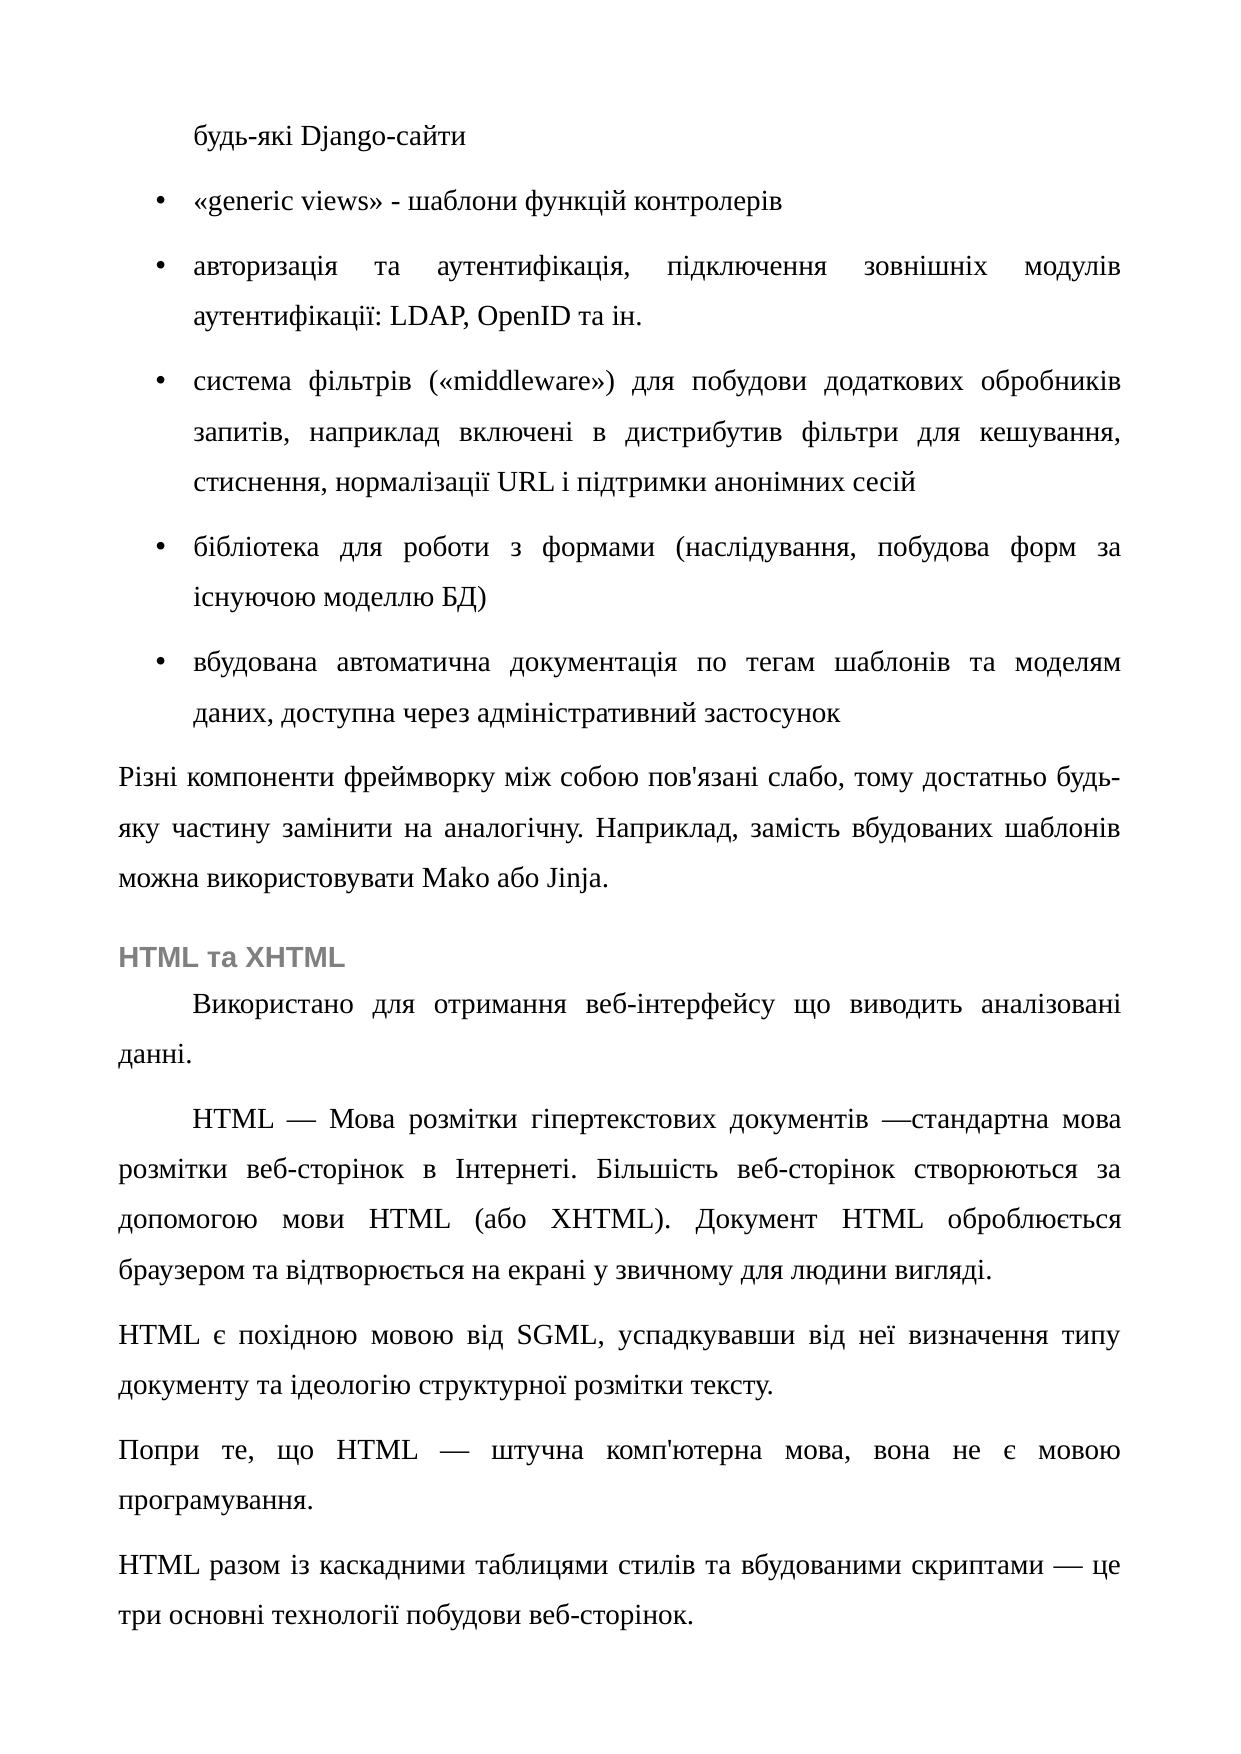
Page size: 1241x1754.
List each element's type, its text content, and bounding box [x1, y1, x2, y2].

text Використано для отримання веб-інтерфейсу що виводить аналізовані данні. [118, 986, 1122, 1069]
list система фільтрів («middleware») для побудови додаткових обробників запитів, наприклад включені в дистрибутив фільтри для кешування, стиснення, нормалізації URL і підтримки анонімних сесій [156, 363, 1122, 498]
list бібліотека для роботи з формами (наслідування, побудова форм за існуючою моделлю БД) [156, 529, 1122, 613]
list будь-які Django-сайти [156, 118, 1122, 152]
text HTML — Мова розмітки гіпертекстових документів —стандартна мова розмітки веб-сторінок в Інтернеті. Більшість веб-сторінок створюються за допомогою мови HTML (або XHTML). Документ HTML оброблюється браузером та відтворюється на екрані у звичному для людини вигляді. [118, 1101, 1122, 1285]
list авторизація та аутентифікація, підключення зовнішніх модулів аутентифікації: LDAP, OpenID та ін. [156, 248, 1122, 332]
text Різні компоненти фреймворку між собою пов'язані слабо, тому достатньо будь-яку частину замінити на аналогічну. Наприклад, замість вбудованих шаблонів можна використовувати Mako або Jinja. [118, 759, 1122, 894]
list «generic views» - шаблони функцій контролерів [156, 183, 1122, 217]
subtitle HTML та XHTML [118, 940, 1122, 973]
list вбудована автоматична документація по тегам шаблонів та моделям даних, доступна через адміністративний застосунок [156, 644, 1122, 728]
text Попри те, що HTML — штучна комп'ютерна мова, вона не є мовою програмування. [118, 1432, 1122, 1516]
text HTML разом із каскадними таблицями стилів та вбудованими скриптами — це три основні технології побудови веб-сторінок. [118, 1547, 1122, 1631]
text HTML є похідною мовою від SGML, успадкувавши від неї визначення типу документу та ідеологію структурної розмітки тексту. [118, 1317, 1122, 1401]
